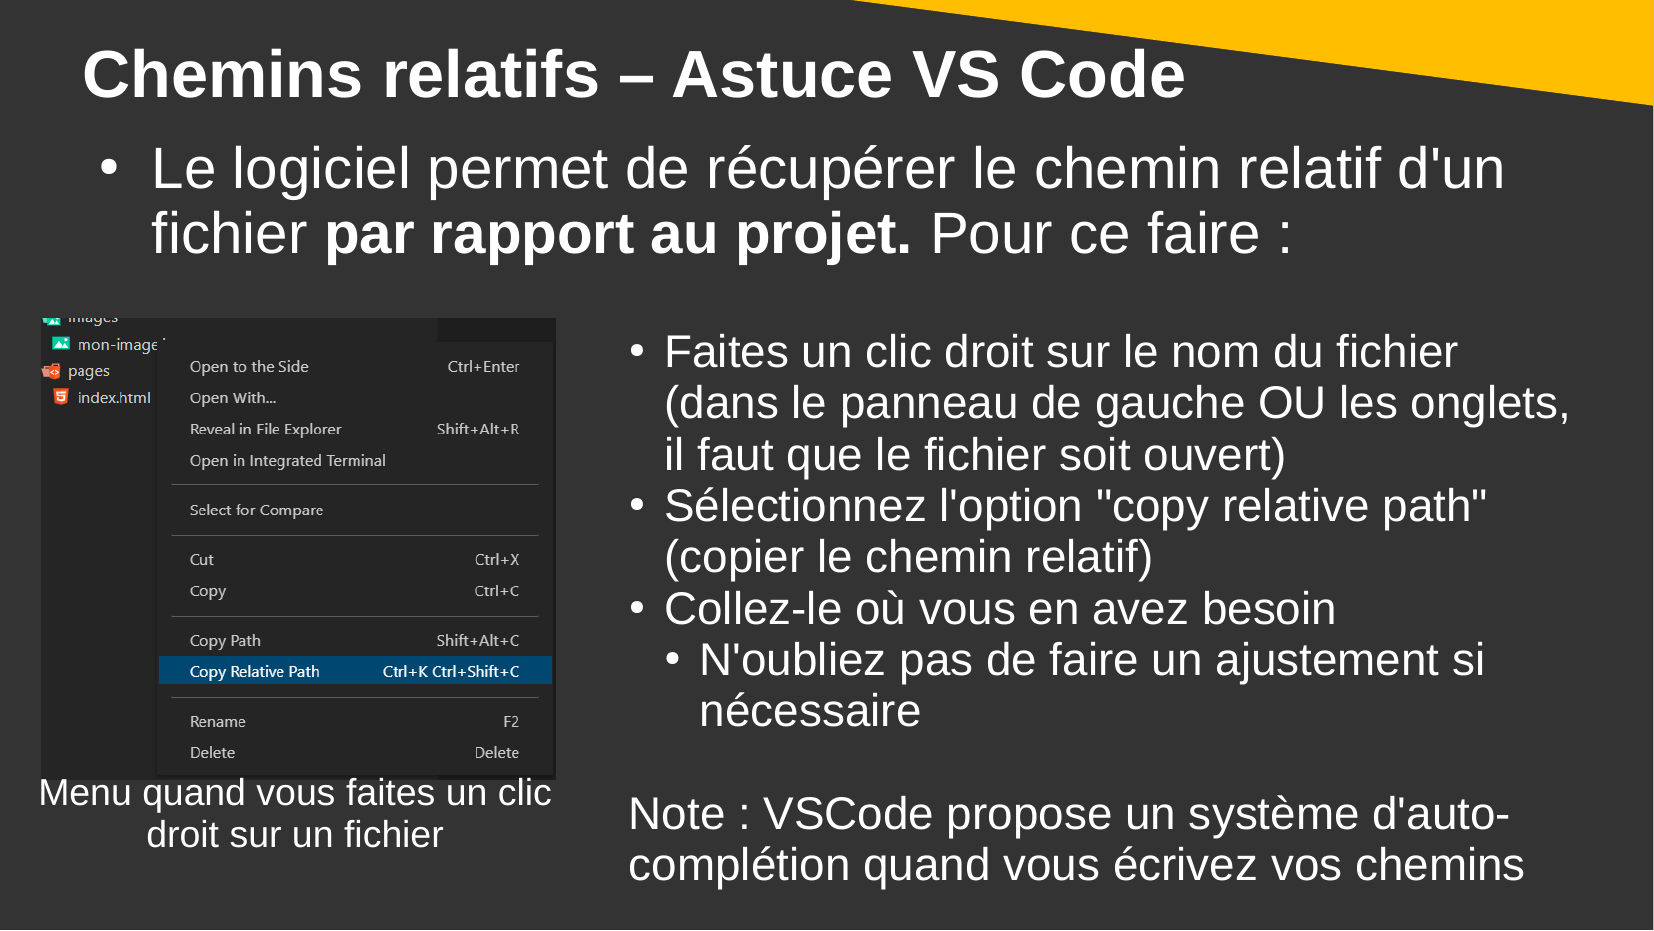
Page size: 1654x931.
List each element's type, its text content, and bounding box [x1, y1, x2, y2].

title Chemins relatifs – Astuce VS Code [82, 37, 1217, 135]
text_box [851, 0, 1654, 106]
text_box Faites un clic droit sur le nom du fichier (dans le panneau de gauche OU les onglets, il faut que le fichier soit ouvert) Sélectionnez l'option "copy relative path" (copier le chemin relatif) Collez-le où vous en avez besoin N'oubliez pas de faire un ajustement si nécessaire Note : VSCode propose un système d'auto-complétion quand vous écrivez vos chemins [614, 318, 1595, 898]
list Le logiciel permet de récupérer le chemin relatif d'un fichier par rapport au projet. Pour ce faire : [81, 135, 1546, 381]
picture [41, 318, 556, 771]
title Menu quand vous faites un clic droit sur un fichier [23, 771, 567, 856]
